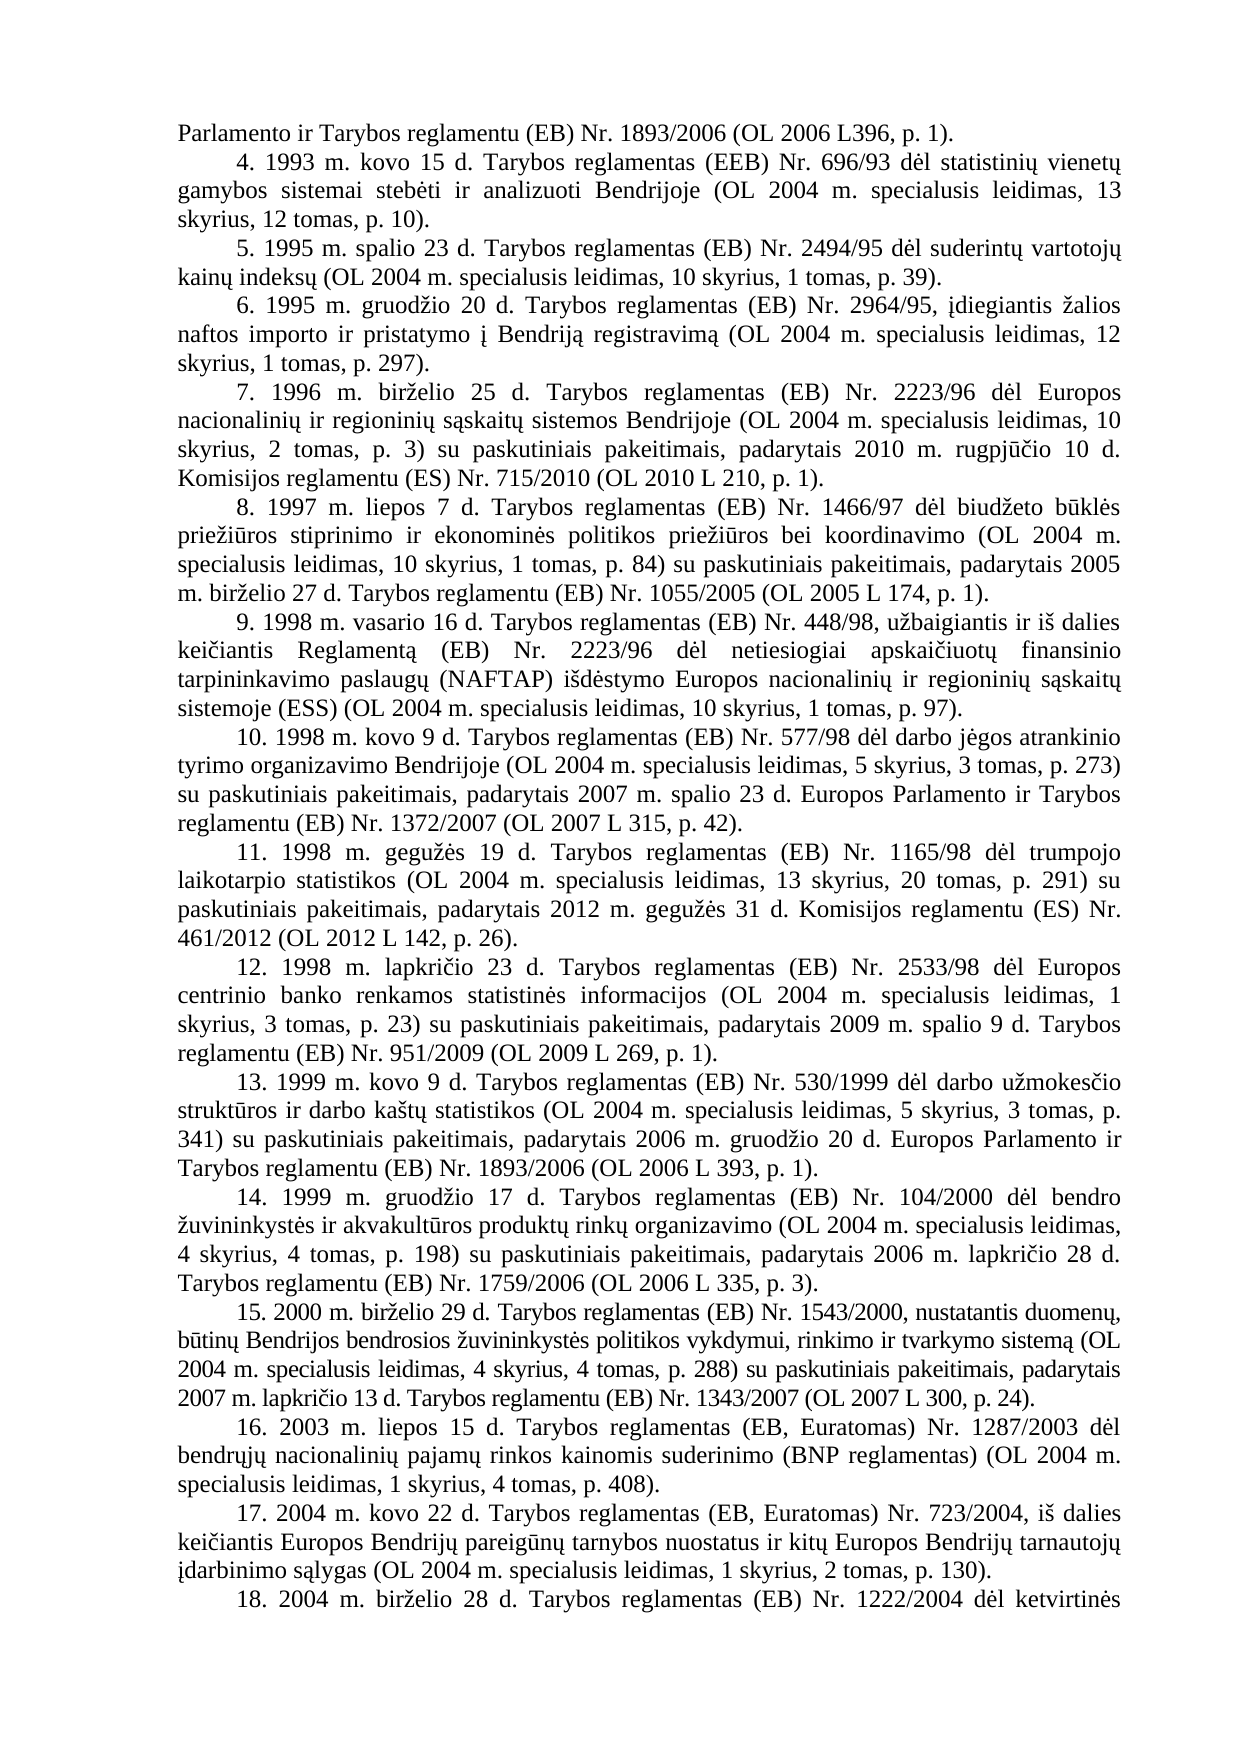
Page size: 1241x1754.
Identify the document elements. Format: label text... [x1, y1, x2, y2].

text 6. 1995 m. gruodžio 20 d. Tarybos reglamentas (EB) Nr. 2964/95, įdiegiantis žalios naftos importo ir pristatymo į Bendriją registravimą (OL 2004 m. specialusis leidimas, 12 skyrius, 1 tomas, p. 297). [177, 291, 1122, 377]
text 17. 2004 m. kovo 22 d. Tarybos reglamentas (EB, Euratomas) Nr. 723/2004, iš dalies keičiantis Europos Bendrijų pareigūnų tarnybos nuostatus ir kitų Europos Bendrijų tarnautojų įdarbinimo sąlygas (OL 2004 m. specialusis leidimas, 1 skyrius, 2 tomas, p. 130). [177, 1498, 1122, 1584]
text 11. 1998 m. gegužės 19 d. Tarybos reglamentas (EB) Nr. 1165/98 dėl trumpojo laikotarpio statistikos (OL 2004 m. specialusis leidimas, 13 skyrius, 20 tomas, p. 291) su paskutiniais pakeitimais, padarytais 2012 m. gegužės 31 d. Komisijos reglamentu (ES) Nr. 461/2012 (OL 2012 L 142, p. 26). [177, 837, 1122, 952]
text 10. 1998 m. kovo 9 d. Tarybos reglamentas (EB) Nr. 577/98 dėl darbo jėgos atrankinio tyrimo organizavimo Bendrijoje (OL 2004 m. specialusis leidimas, 5 skyrius, 3 tomas, p. 273) su paskutiniais pakeitimais, padarytais 2007 m. spalio 23 d. Europos Parlamento ir Tarybos reglamentu (EB) Nr. 1372/2007 (OL 2007 L 315, p. 42). [177, 722, 1122, 837]
text 4. 1993 m. kovo 15 d. Tarybos reglamentas (EEB) Nr. 696/93 dėl statistinių vienetų gamybos sistemai stebėti ir analizuoti Bendrijoje (OL 2004 m. specialusis leidimas, 13 skyrius, 12 tomas, p. 10). [177, 147, 1122, 233]
text 7. 1996 m. birželio 25 d. Tarybos reglamentas (EB) Nr. 2223/96 dėl Europos nacionalinių ir regioninių sąskaitų sistemos Bendrijoje (OL 2004 m. specialusis leidimas, 10 skyrius, 2 tomas, p. 3) su paskutiniais pakeitimais, padarytais 2010 m. rugpjūčio 10 d. Komisijos reglamentu (ES) Nr. 715/2010 (OL 2010 L 210, p. 1). [177, 377, 1122, 492]
text 14. 1999 m. gruodžio 17 d. Tarybos reglamentas (EB) Nr. 104/2000 dėl bendro žuvininkystės ir akvakultūros produktų rinkų organizavimo (OL 2004 m. specialusis leidimas, 4 skyrius, 4 tomas, p. 198) su paskutiniais pakeitimais, padarytais 2006 m. lapkričio 28 d. Tarybos reglamentu (EB) Nr. 1759/2006 (OL 2006 L 335, p. 3). [177, 1182, 1122, 1297]
text 15. 2000 m. birželio 29 d. Tarybos reglamentas (EB) Nr. 1543/2000, nustatantis duomenų, būtinų Bendrijos bendrosios žuvininkystės politikos vykdymui, rinkimo ir tvarkymo sistemą (OL 2004 m. specialusis leidimas, 4 skyrius, 4 tomas, p. 288) su paskutiniais pakeitimais, padarytais 2007 m. lapkričio 13 d. Tarybos reglamentu (EB) Nr. 1343/2007 (OL 2007 L 300, p. 24). [177, 1297, 1122, 1412]
text 8. 1997 m. liepos 7 d. Tarybos reglamentas (EB) Nr. 1466/97 dėl biudžeto būklės priežiūros stiprinimo ir ekonominės politikos priežiūros bei koordinavimo (OL 2004 m. specialusis leidimas, 10 skyrius, 1 tomas, p. 84) su paskutiniais pakeitimais, padarytais 2005 m. birželio 27 d. Tarybos reglamentu (EB) Nr. 1055/2005 (OL 2005 L 174, p. 1). [177, 492, 1122, 607]
text 12. 1998 m. lapkričio 23 d. Tarybos reglamentas (EB) Nr. 2533/98 dėl Europos centrinio banko renkamos statistinės informacijos (OL 2004 m. specialusis leidimas, 1 skyrius, 3 tomas, p. 23) su paskutiniais pakeitimais, padarytais 2009 m. spalio 9 d. Tarybos reglamentu (EB) Nr. 951/2009 (OL 2009 L 269, p. 1). [177, 952, 1122, 1067]
text 16. 2003 m. liepos 15 d. Tarybos reglamentas (EB, Euratomas) Nr. 1287/2003 dėl bendrųjų nacionalinių pajamų rinkos kainomis suderinimo (BNP reglamentas) (OL 2004 m. specialusis leidimas, 1 skyrius, 4 tomas, p. 408). [177, 1412, 1122, 1498]
text 18. 2004 m. birželio 28 d. Tarybos reglamentas (EB) Nr. 1222/2004 dėl ketvirtinės [177, 1584, 1122, 1613]
text 5. 1995 m. spalio 23 d. Tarybos reglamentas (EB) Nr. 2494/95 dėl suderintų vartotojų kainų indeksų (OL 2004 m. specialusis leidimas, 10 skyrius, 1 tomas, p. 39). [177, 233, 1122, 291]
text 13. 1999 m. kovo 9 d. Tarybos reglamentas (EB) Nr. 530/1999 dėl darbo užmokesčio struktūros ir darbo kaštų statistikos (OL 2004 m. specialusis leidimas, 5 skyrius, 3 tomas, p. 341) su paskutiniais pakeitimais, padarytais 2006 m. gruodžio 20 d. Europos Parlamento ir Tarybos reglamentu (EB) Nr. 1893/2006 (OL 2006 L 393, p. 1). [177, 1067, 1122, 1182]
text Parlamento ir Tarybos reglamentu (EB) Nr. 1893/2006 (OL 2006 L396, p. 1). [177, 118, 1122, 147]
text 9. 1998 m. vasario 16 d. Tarybos reglamentas (EB) Nr. 448/98, užbaigiantis ir iš dalies keičiantis Reglamentą (EB) Nr. 2223/96 dėl netiesiogiai apskaičiuotų finansinio tarpininkavimo paslaugų (NAFTAP) išdėstymo Europos nacionalinių ir regioninių sąskaitų sistemoje (ESS) (OL 2004 m. specialusis leidimas, 10 skyrius, 1 tomas, p. 97). [177, 607, 1122, 722]
